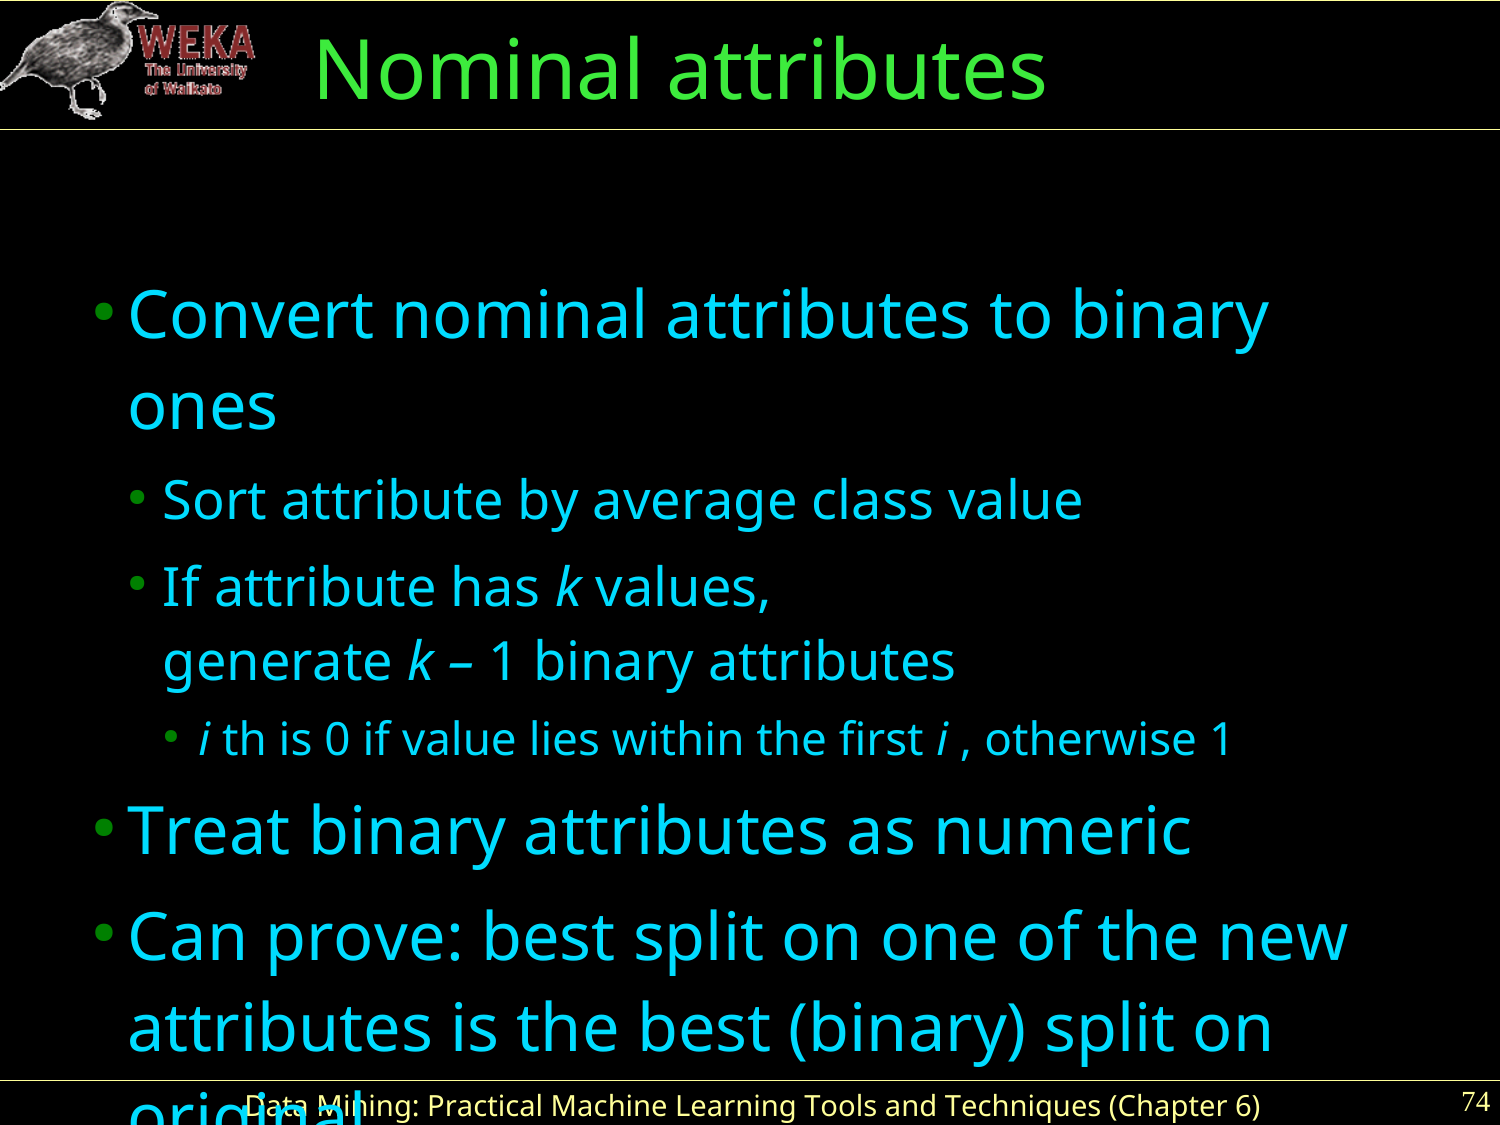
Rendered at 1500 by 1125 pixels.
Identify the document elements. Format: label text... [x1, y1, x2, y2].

list Convert nominal attributes to binary ones Sort attribute by average class value If attribute has k values, generate k – 1 binary attributes i th is 0 if value lies within the first i , otherwise 1 Treat binary attributes as numeric Can prove: best split on one of the new attributes is the best (binary) split on original [41, 260, 1447, 999]
title Nominal attributes [297, 0, 1500, 148]
picture [0, 1, 266, 129]
